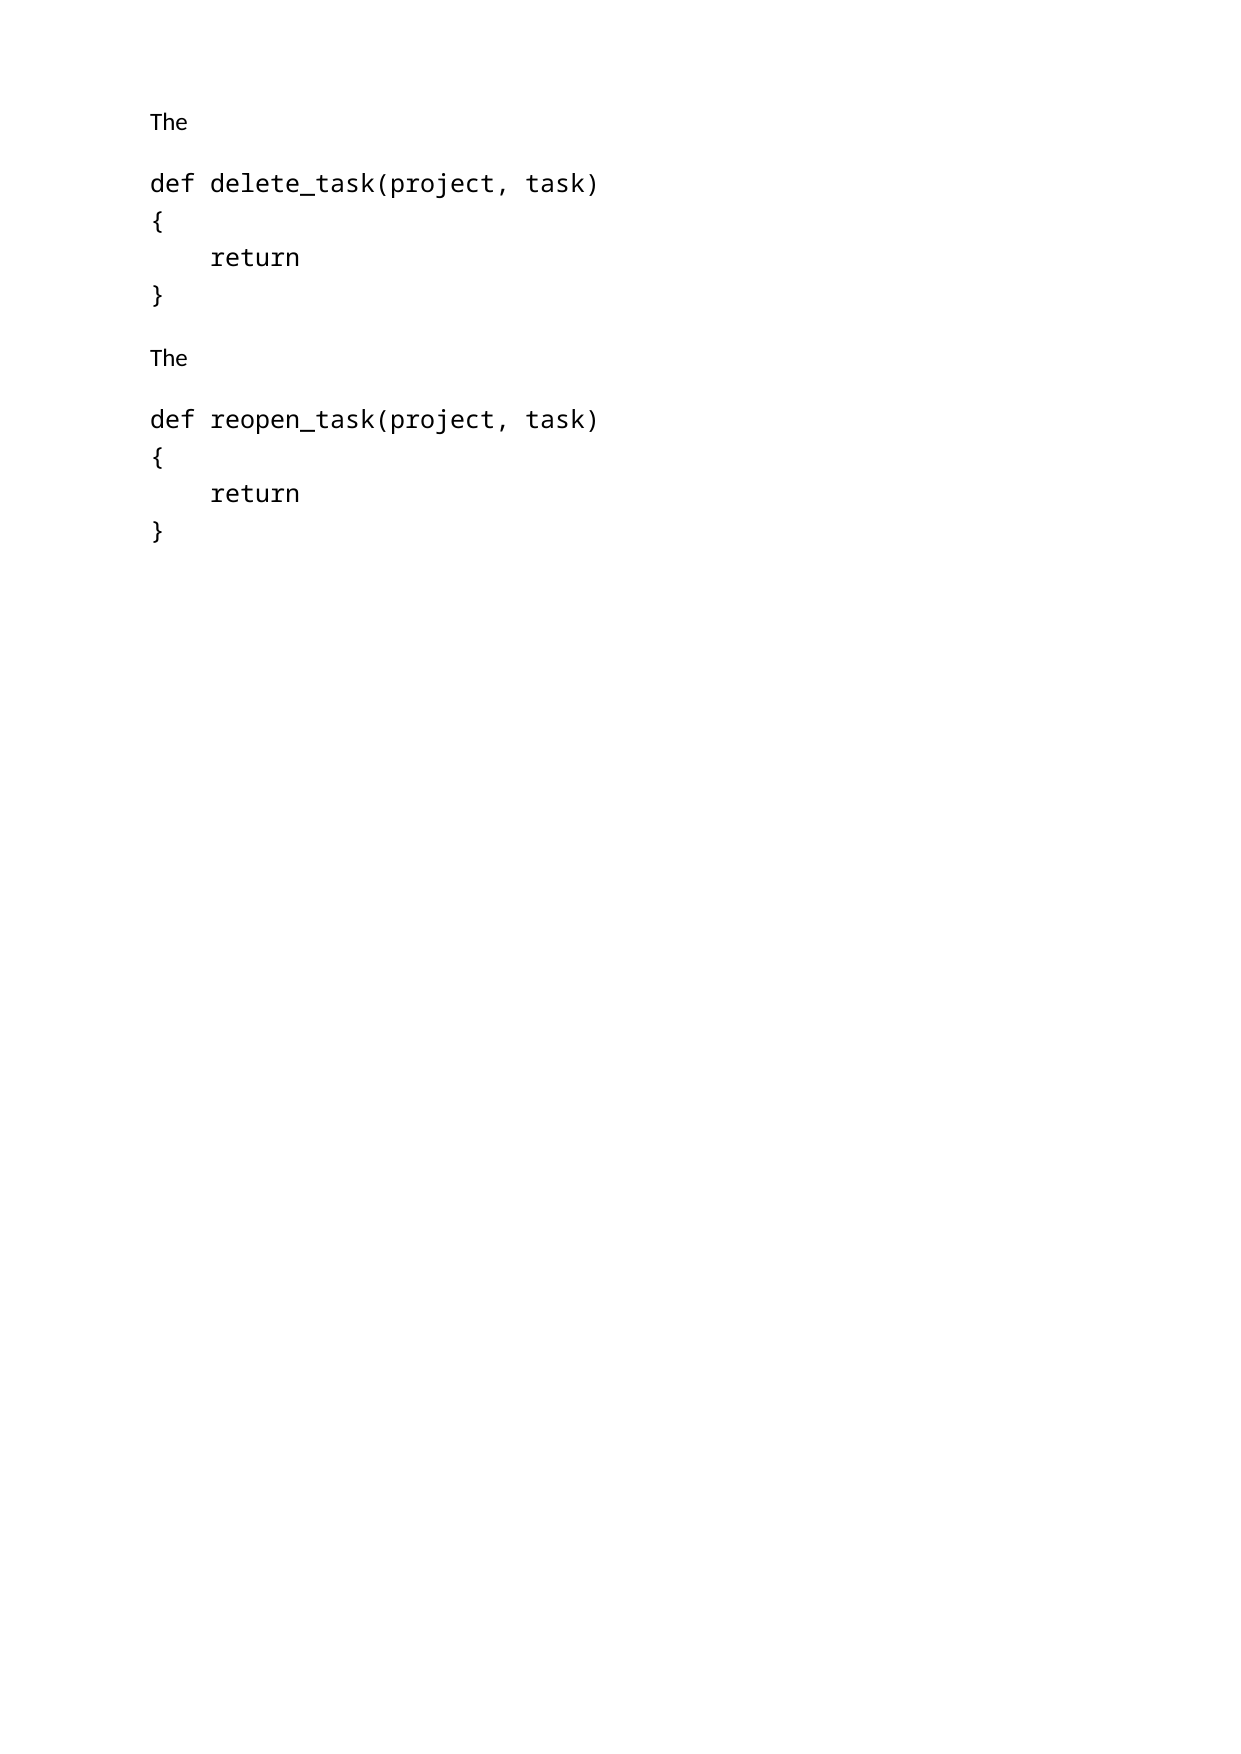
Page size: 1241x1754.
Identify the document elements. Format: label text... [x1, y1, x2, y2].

text The [150, 342, 1137, 373]
list return [150, 239, 1137, 274]
list def reopen_task(project, task) [150, 402, 1137, 436]
list } [150, 276, 1137, 310]
list { [150, 203, 1137, 237]
list return [150, 476, 1137, 509]
list } [150, 512, 1137, 546]
text The [150, 106, 1137, 137]
list def delete_task(project, task) [150, 166, 1137, 200]
list { [150, 439, 1137, 473]
